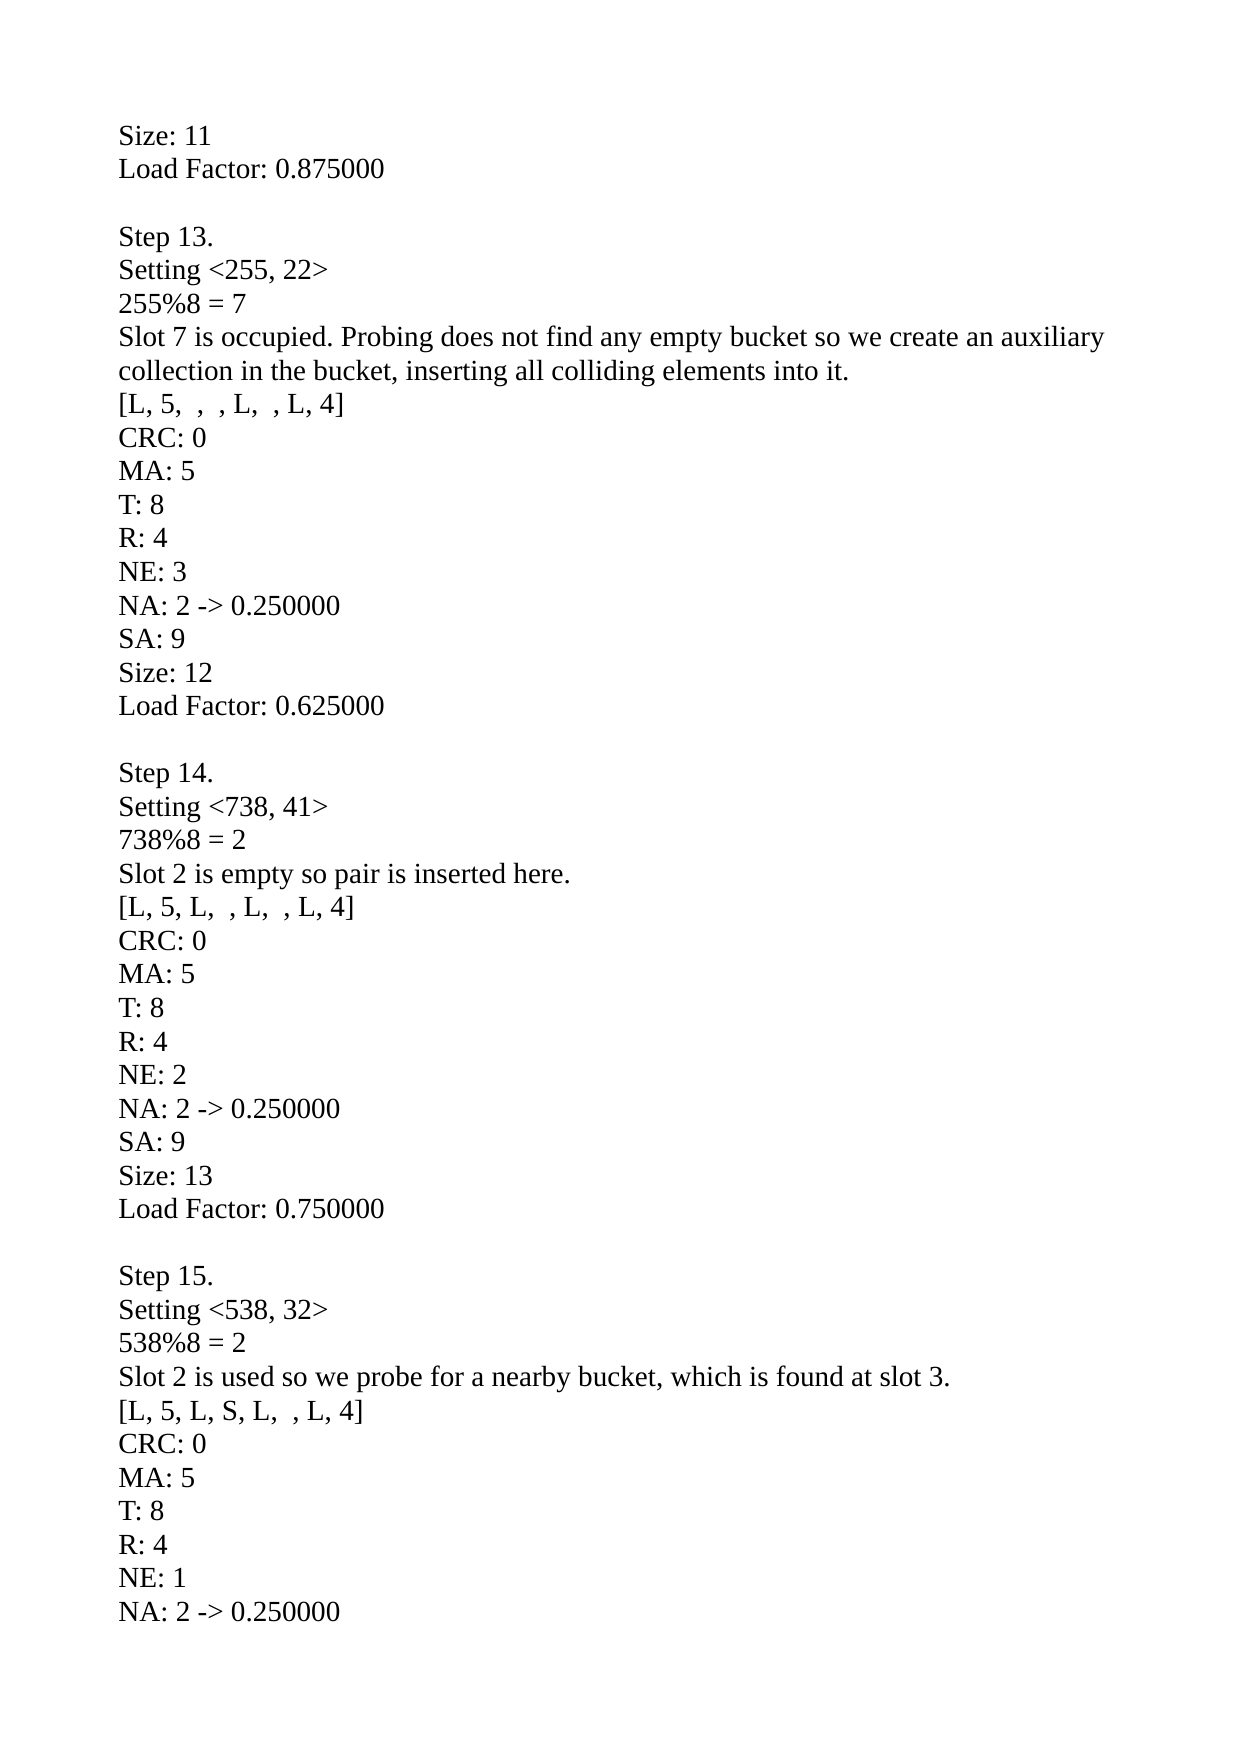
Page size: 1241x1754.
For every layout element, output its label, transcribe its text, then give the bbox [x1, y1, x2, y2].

text R: 4 [118, 1024, 1122, 1057]
text Step 14. [118, 755, 1122, 789]
text Slot 7 is occupied. Probing does not find any empty bucket so we create an auxiliary collection in the bucket, inserting all colliding elements into it. [118, 319, 1122, 386]
text SA: 9 [118, 1124, 1122, 1158]
text NE: 2 [118, 1057, 1122, 1091]
text Setting <538, 32> [118, 1292, 1122, 1326]
text [L, 5, L, S, L, , L, 4] [118, 1393, 1122, 1426]
text Slot 2 is empty so pair is inserted here. [118, 856, 1122, 889]
text NA: 2 -> 0.250000 [118, 1091, 1122, 1124]
text Step 13. [118, 219, 1122, 252]
text [L, 5, , , L, , L, 4] [118, 386, 1122, 420]
text 738%8 = 2 [118, 822, 1122, 856]
text CRC: 0 [118, 420, 1122, 453]
text Size: 11 [118, 118, 1122, 152]
text NE: 3 [118, 554, 1122, 588]
text SA: 9 [118, 621, 1122, 655]
text Slot 2 is used so we probe for a nearby bucket, which is found at slot 3. [118, 1359, 1122, 1393]
text NA: 2 -> 0.250000 [118, 1594, 1122, 1627]
text Load Factor: 0.875000 [118, 152, 1122, 185]
text NE: 1 [118, 1560, 1122, 1594]
text CRC: 0 [118, 1426, 1122, 1460]
text Setting <255, 22> [118, 252, 1122, 286]
text NA: 2 -> 0.250000 [118, 588, 1122, 621]
text Step 15. [118, 1258, 1122, 1292]
text MA: 5 [118, 453, 1122, 487]
text T: 8 [118, 487, 1122, 521]
text R: 4 [118, 521, 1122, 554]
text Load Factor: 0.750000 [118, 1191, 1122, 1225]
text T: 8 [118, 990, 1122, 1024]
text [L, 5, L, , L, , L, 4] [118, 889, 1122, 923]
text T: 8 [118, 1493, 1122, 1527]
text Size: 12 [118, 655, 1122, 688]
text 538%8 = 2 [118, 1326, 1122, 1359]
text 255%8 = 7 [118, 286, 1122, 319]
text R: 4 [118, 1527, 1122, 1560]
text MA: 5 [118, 1460, 1122, 1493]
text Load Factor: 0.625000 [118, 688, 1122, 722]
text CRC: 0 [118, 923, 1122, 957]
text Setting <738, 41> [118, 789, 1122, 822]
text Size: 13 [118, 1158, 1122, 1191]
text MA: 5 [118, 957, 1122, 990]
